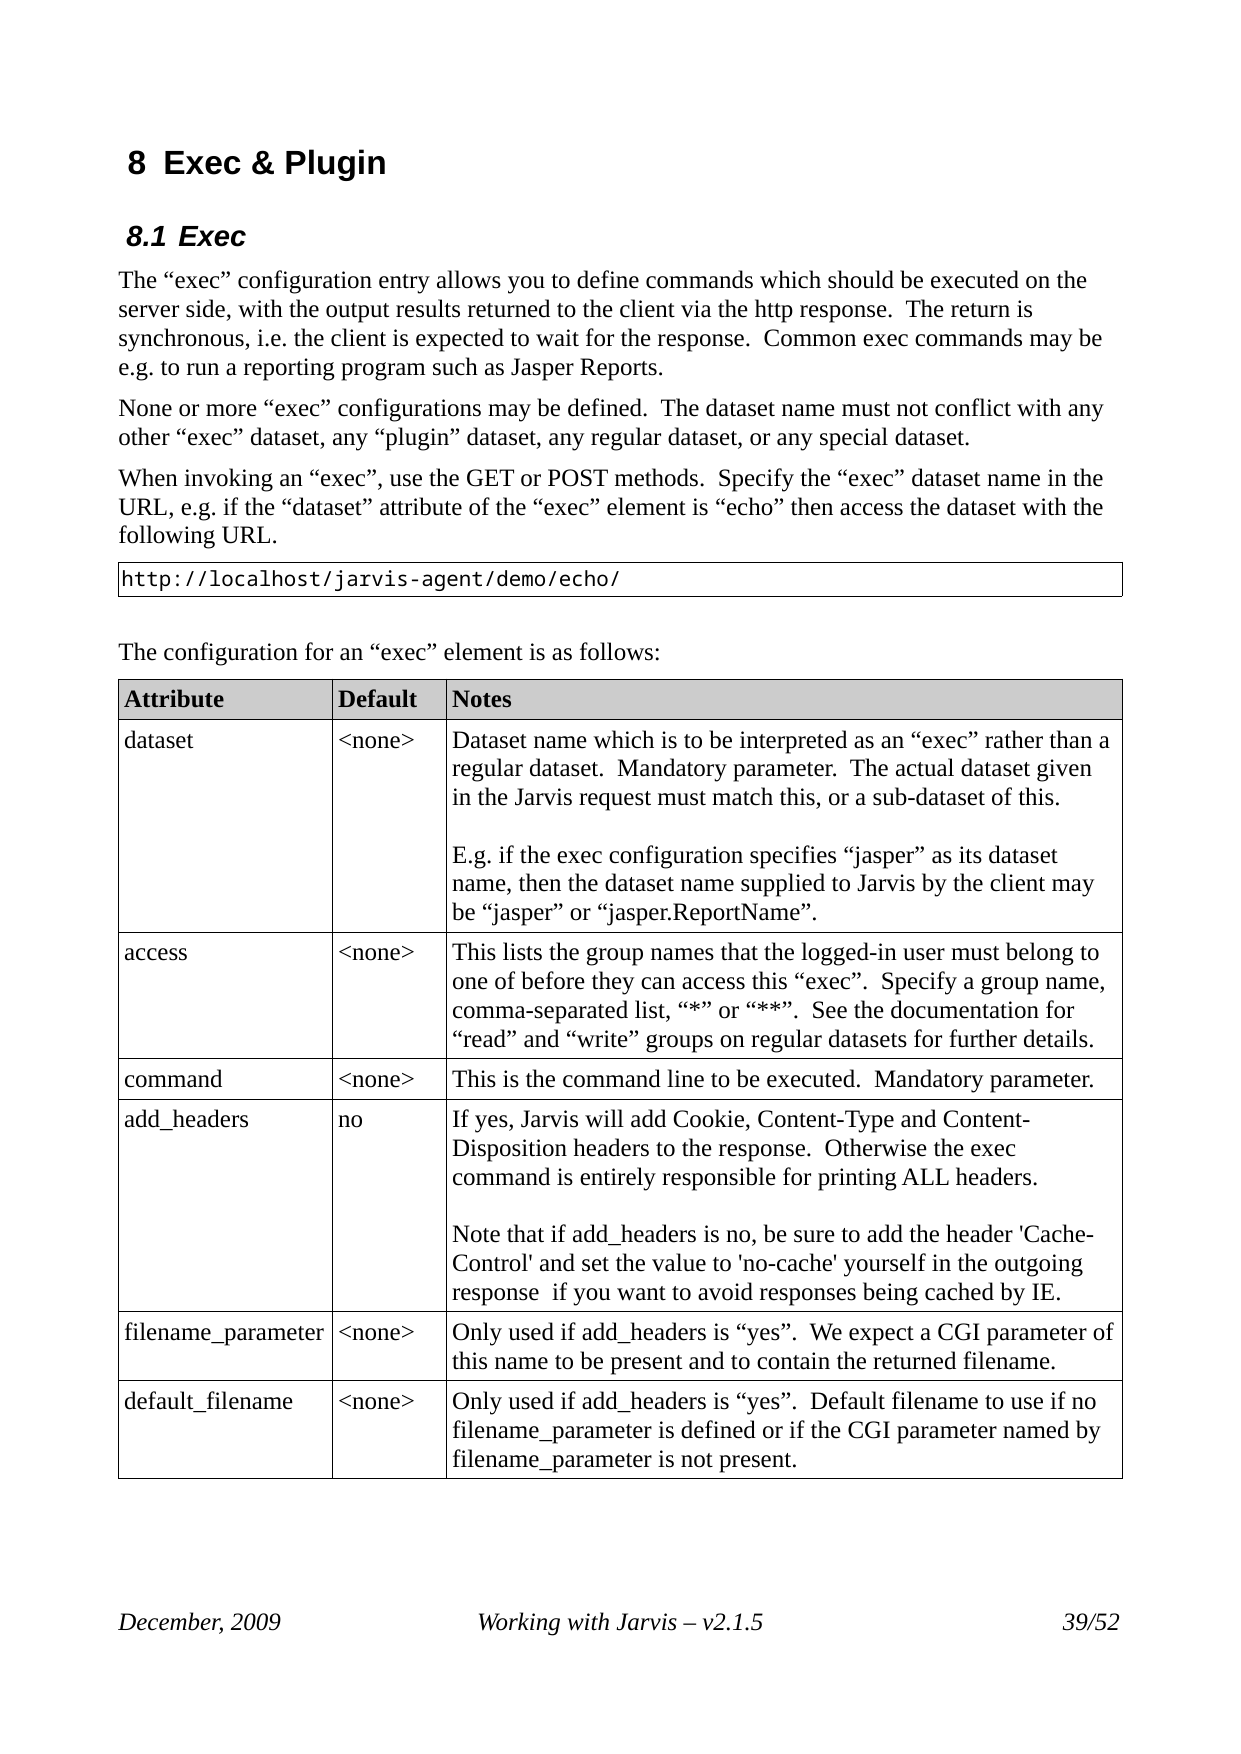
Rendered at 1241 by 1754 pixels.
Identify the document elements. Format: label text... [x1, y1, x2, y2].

table_cell Dataset name which is to be interpreted as an “exec” rather than a regular dataset. Mandatory parameter. The actual dataset given in the Jarvis request must match this, or a sub-dataset of this. E.g. if the exec configuration specifies “jasper” as its dataset name, then the dataset name supplied to Jarvis by the client may be “jasper” or “jasper.ReportName”. [447, 720, 1122, 932]
table_cell Only used if add_headers is “yes”. We expect a CGI parameter of this name to be present and to contain the returned filename. [447, 1312, 1122, 1380]
subtitle Exec & Plugin [118, 143, 1122, 182]
text http://localhost/jarvis-agent/demo/echo/ [119, 563, 1122, 596]
text None or more “exec” configurations may be defined. The dataset name must not conflict with any other “exec” dataset, any “plugin” dataset, any regular dataset, or any special dataset. [118, 393, 1122, 450]
subtitle Exec [118, 219, 1122, 253]
table_cell This is the command line to be executed. Mandatory parameter. [447, 1059, 1122, 1098]
table_cell filename_parameter [119, 1312, 332, 1380]
table_cell <none> [333, 1381, 446, 1478]
table_cell access [119, 933, 332, 1058]
table_header Notes [447, 680, 1122, 719]
table_header Attribute [119, 680, 332, 719]
table_cell dataset [119, 720, 332, 932]
text The “exec” configuration entry allows you to define commands which should be executed on the server side, with the output results returned to the client via the http response. The return is synchronous, i.e. the client is expected to wait for the response. Common exec commands may be e.g. to run a reporting program such as Jasper Reports. [118, 265, 1122, 380]
text When invoking an “exec”, use the GET or POST methods. Specify the “exec” dataset name in the URL, e.g. if the “dataset” attribute of the “exec” element is “echo” then access the dataset with the following URL. [118, 463, 1122, 549]
table_cell add_headers [119, 1100, 332, 1311]
table_cell Only used if add_headers is “yes”. Default filename to use if no filename_parameter is defined or if the CGI parameter named by filename_parameter is not present. [447, 1381, 1122, 1478]
table_cell <none> [333, 1312, 446, 1380]
table_cell <none> [333, 1059, 446, 1098]
table_header Default [333, 680, 446, 719]
table_cell <none> [333, 933, 446, 1058]
table_cell This lists the group names that the logged-in user must belong to one of before they can access this “exec”. Specify a group name, comma-separated list, “*” or “**”. See the documentation for “read” and “write” groups on regular datasets for further details. [447, 933, 1122, 1058]
text The configuration for an “exec” element is as follows: [118, 637, 1122, 666]
table_cell <none> [333, 720, 446, 932]
table_cell default_filename [119, 1381, 332, 1478]
table_cell If yes, Jarvis will add Cookie, Content-Type and Content-Disposition headers to the response. Otherwise the exec command is entirely responsible for printing ALL headers. Note that if add_headers is no, be sure to add the header 'Cache-Control' and set the value to 'no-cache' yourself in the outgoing response if you want to avoid responses being cached by IE. [447, 1100, 1122, 1311]
table_cell command [119, 1059, 332, 1098]
table_cell no [333, 1100, 446, 1311]
